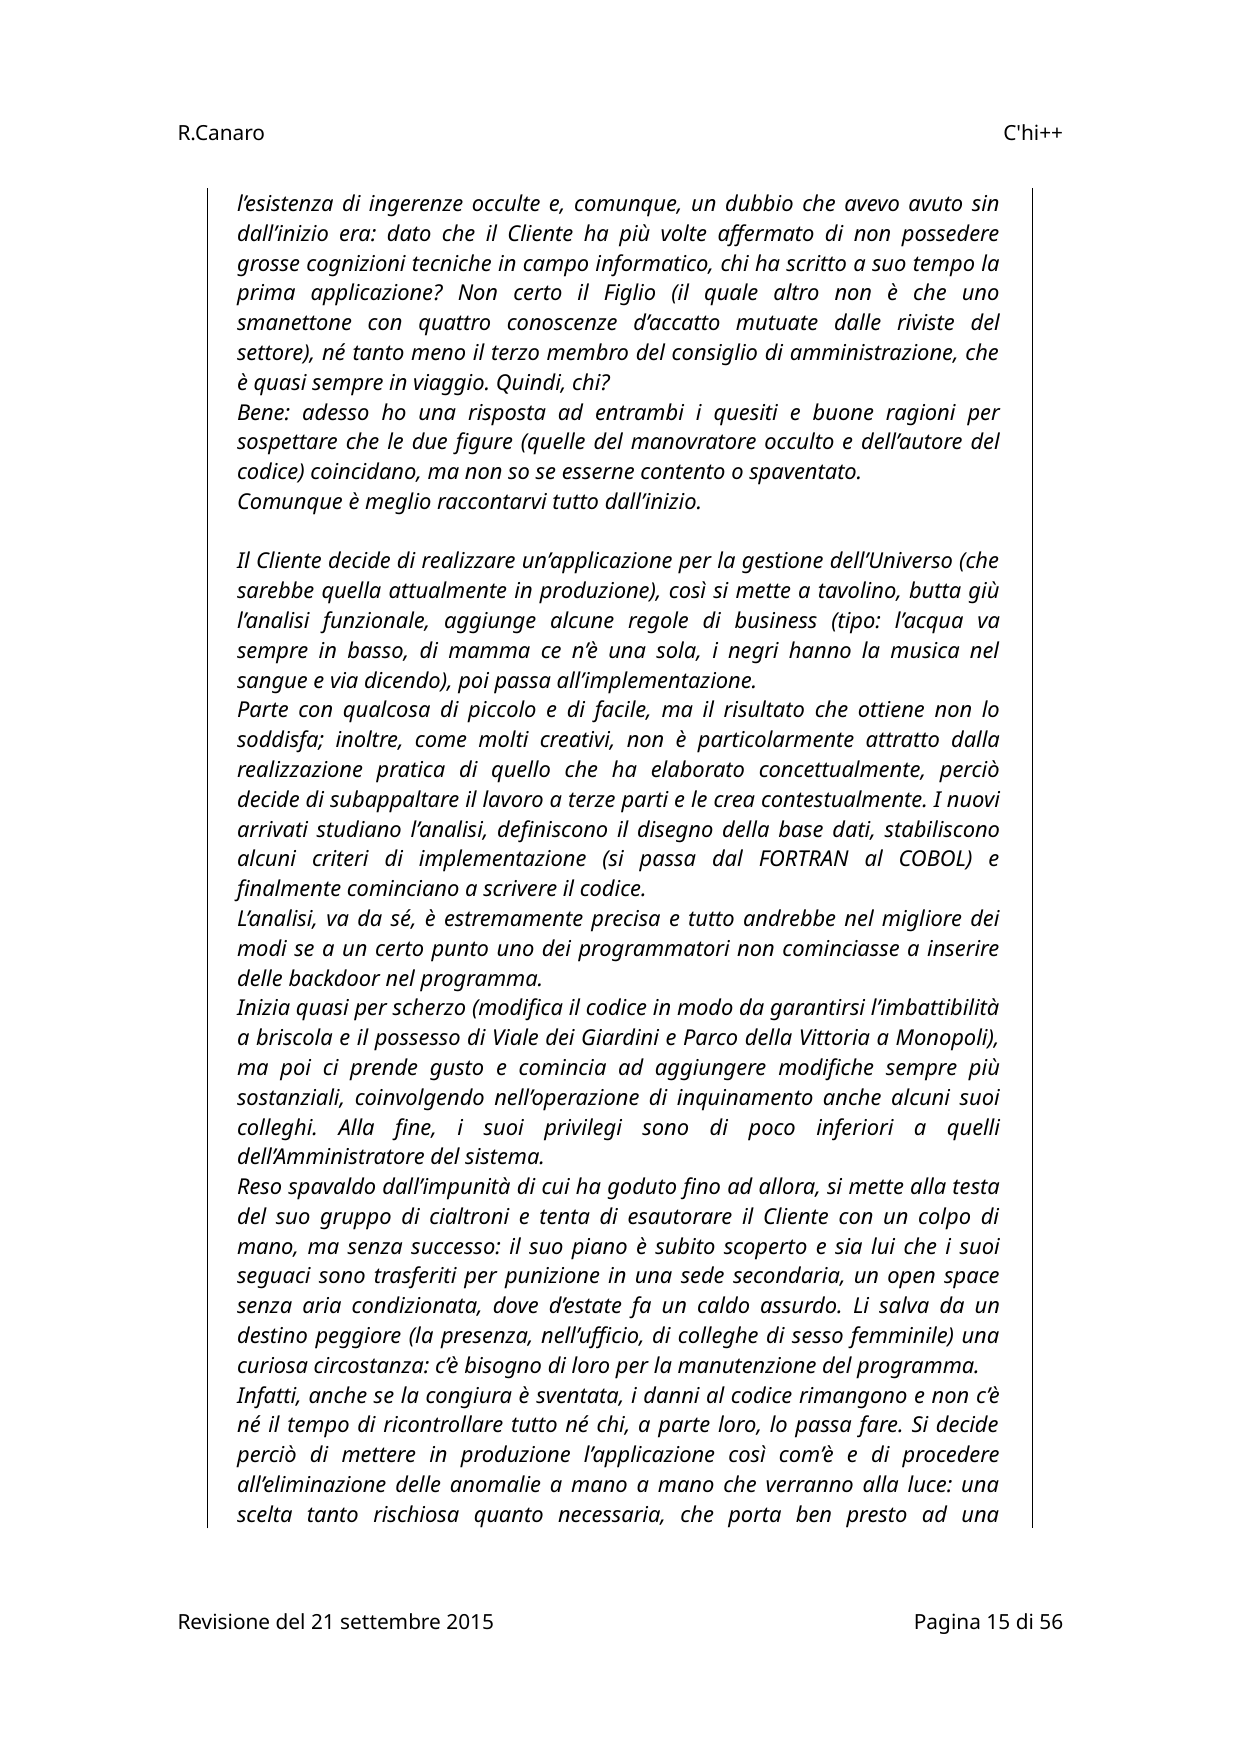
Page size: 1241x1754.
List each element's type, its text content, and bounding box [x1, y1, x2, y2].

text Reso spavaldo dall’impunità di cui ha goduto fino ad allora, si mette alla testa del suo gruppo di cialtroni e tenta di esautorare il Cliente con un colpo di mano, ma senza successo: il suo piano è subito scoperto e sia lui che i suoi seguaci sono trasferiti per punizione in una sede secondaria, un open space senza aria condizionata, dove d’estate fa un caldo assurdo. Li salva da un destino peggiore (la presenza, nell’ufficio, di colleghe di sesso femminile) una curiosa circostanza: c’è bisogno di loro per la manutenzione del programma. [208, 1171, 1032, 1379]
text Comunque è meglio raccontarvi tutto dall’inizio. [208, 486, 1032, 516]
text L’analisi, va da sé, è estremamente precisa e tutto andrebbe nel migliore dei modi se a un certo punto uno dei programmatori non cominciasse a inserire delle backdoor nel programma. [208, 903, 1032, 992]
text Il Cliente decide di realizzare un’applicazione per la gestione dell’Universo (che sarebbe quella attualmente in produzione), così si mette a tavolino, butta giù l’analisi funzionale, aggiunge alcune regole di business (tipo: l’acqua va sempre in basso, di mamma ce n’è una sola, i negri hanno la musica nel sangue e via dicendo), poi passa all’implementazione. [208, 545, 1032, 694]
text l’esistenza di ingerenze occulte e, comunque, un dubbio che avevo avuto sin dall’inizio era: dato che il Cliente ha più volte affermato di non possedere grosse cognizioni tecniche in campo informatico, chi ha scritto a suo tempo la prima applicazione? Non certo il Figlio (il quale altro non è che uno smanettone con quattro conoscenze d’accatto mutuate dalle riviste del settore), né tanto meno il terzo membro del consiglio di amministrazione, che è quasi sempre in viaggio. Quindi, chi? [208, 188, 1032, 396]
text Inizia quasi per scherzo (modifica il codice in modo da garantirsi l’imbattibilità a briscola e il possesso di Viale dei Giardini e Parco della Vittoria a Monopoli), ma poi ci prende gusto e comincia ad aggiungere modifiche sempre più sostanziali, coinvolgendo nell’operazione di inquinamento anche alcuni suoi colleghi. Alla fine, i suoi privilegi sono di poco inferiori a quelli dell’Amministratore del sistema. [208, 992, 1032, 1171]
text Bene: adesso ho una risposta ad entrambi i quesiti e buone ragioni per sospettare che le due figure (quelle del manovratore occulto e dell’autore del codice) coincidano, ma non so se esserne contento o spaventato. [208, 396, 1032, 486]
text Infatti, anche se la congiura è sventata, i danni al codice rimangono e non c’è né il tempo di ricontrollare tutto né chi, a parte loro, lo passa fare. Si decide perciò di mettere in produzione l’applicazione così com’è e di procedere all’eliminazione delle anomalie a mano a mano che verranno alla luce: una scelta tanto rischiosa quanto necessaria, che porta ben presto ad una [208, 1379, 1032, 1528]
text Parte con qualcosa di piccolo e di facile, ma il risultato che ottiene non lo soddisfa; inoltre, come molti creativi, non è particolarmente attratto dalla realizzazione pratica di quello che ha elaborato concettualmente, perciò decide di subappaltare il lavoro a terze parti e le crea contestualmente. I nuovi arrivati studiano l’analisi, definiscono il disegno della base dati, stabiliscono alcuni criteri di implementazione (si passa dal FORTRAN al COBOL) e finalmente cominciano a scrivere il codice. [208, 694, 1032, 903]
